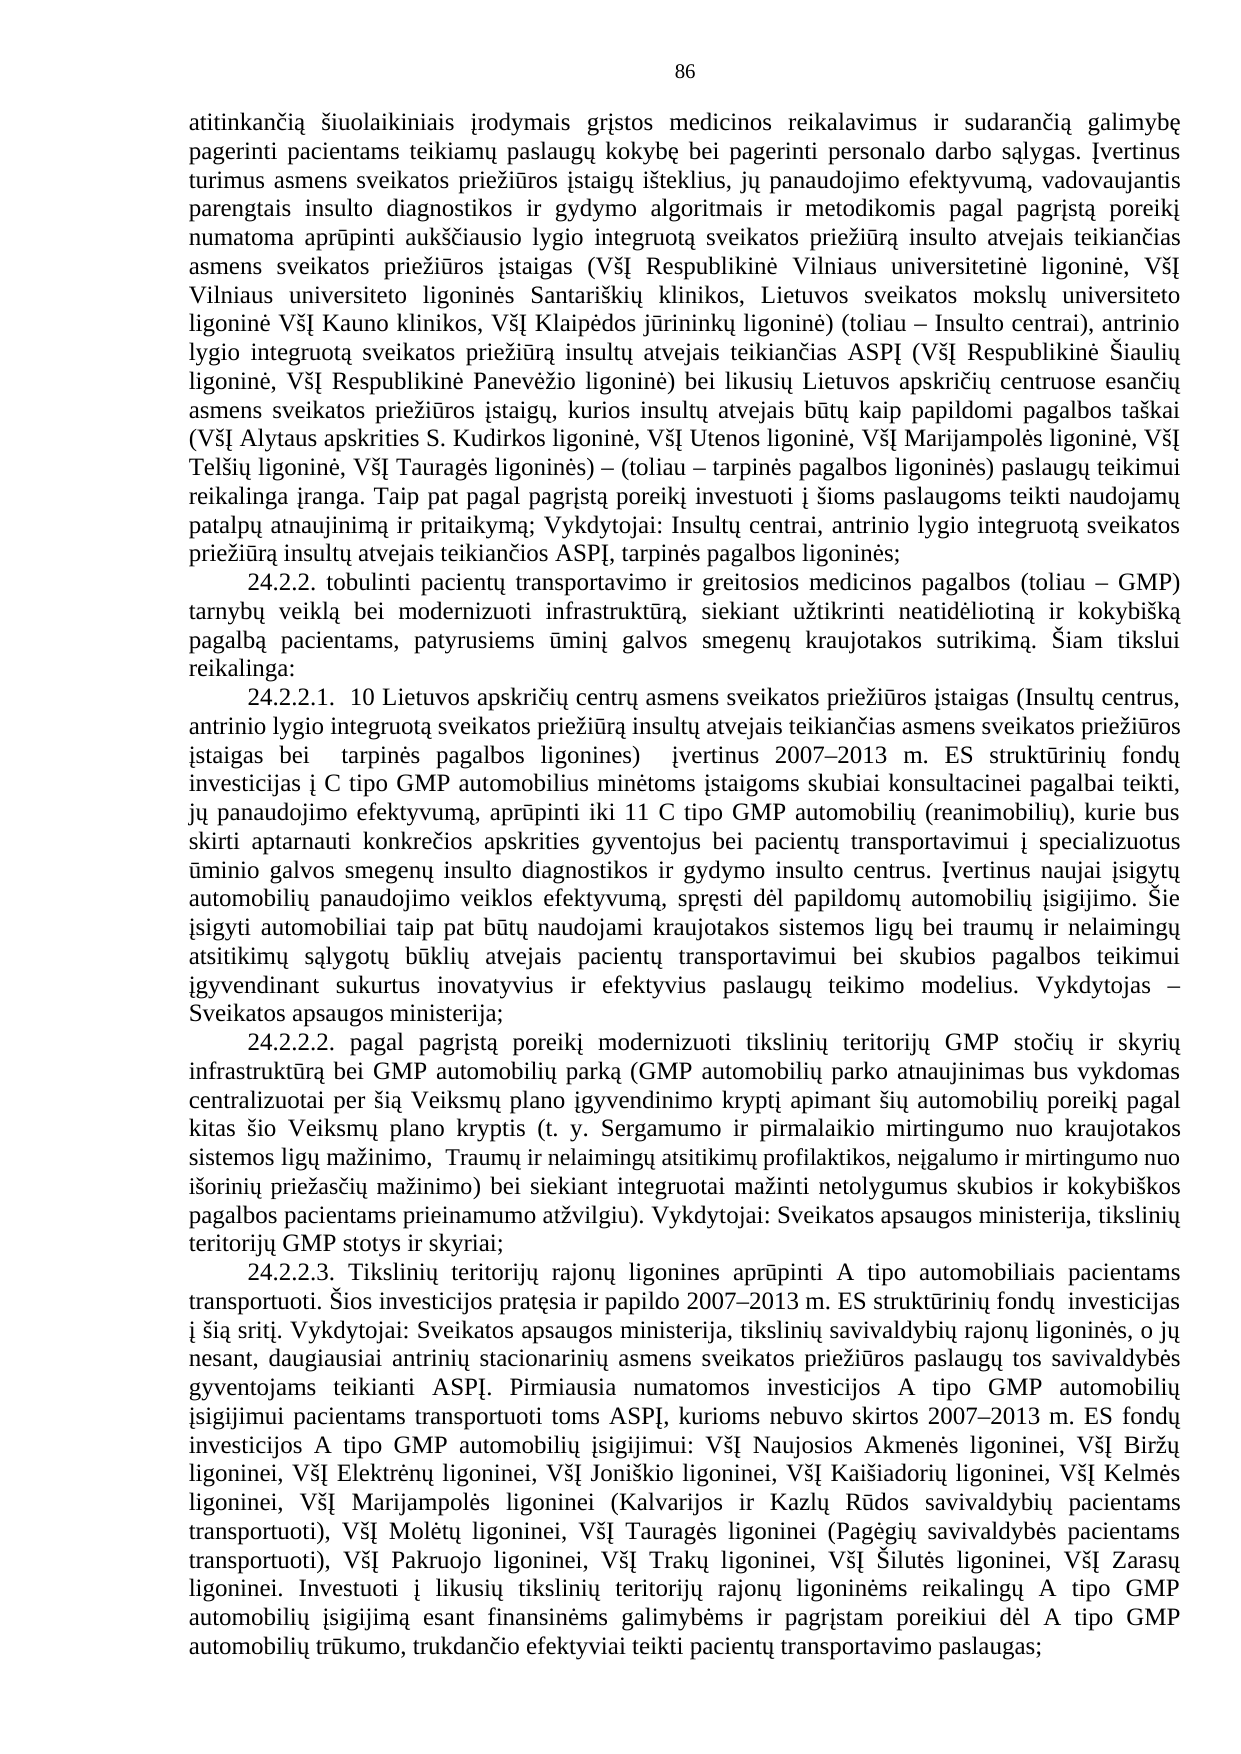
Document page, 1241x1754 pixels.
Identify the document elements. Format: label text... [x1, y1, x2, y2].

text 24.2.2.3. Tikslinių teritorijų rajonų ligonines aprūpinti A tipo automobiliais pacientams transportuoti. Šios investicijos pratęsia ir papildo 2007–2013 m. ES struktūrinių fondų investicijas į šią sritį. Vykdytojai: Sveikatos apsaugos ministerija, tikslinių savivaldybių rajonų ligoninės, o jų nesant, daugiausiai antrinių stacionarinių asmens sveikatos priežiūros paslaugų tos savivaldybės gyventojams teikianti ASPĮ. Pirmiausia numatomos investicijos A tipo GMP automobilių įsigijimui pacientams transportuoti toms ASPĮ, kurioms nebuvo skirtos 2007–2013 m. ES fondų investicijos A tipo GMP automobilių įsigijimui: VšĮ Naujosios Akmenės ligoninei, VšĮ Biržų ligoninei, VšĮ Elektrėnų ligoninei, VšĮ Joniškio ligoninei, VšĮ Kaišiadorių ligoninei, VšĮ Kelmės ligoninei, VšĮ Marijampolės ligoninei (Kalvarijos ir Kazlų Rūdos savivaldybių pacientams transportuoti), VšĮ Molėtų ligoninei, VšĮ Tauragės ligoninei (Pagėgių savivaldybės pacientams transportuoti), VšĮ Pakruojo ligoninei, VšĮ Trakų ligoninei, VšĮ Šilutės ligoninei, VšĮ Zarasų ligoninei. Investuoti į likusių tikslinių teritorijų rajonų ligoninėms reikalingų A tipo GMP automobilių įsigijimą esant finansinėms galimybėms ir pagrįstam poreikiui dėl A tipo GMP automobilių trūkumo, trukdančio efektyviai teikti pacientų transportavimo paslaugas; [188, 1257, 1181, 1660]
text 24.2.2. tobulinti pacientų transportavimo ir greitosios medicinos pagalbos (toliau – GMP) tarnybų veiklą bei modernizuoti infrastruktūrą, siekiant užtikrinti neatidėliotiną ir kokybišką pagalbą pacientams, patyrusiems ūminį galvos smegenų kraujotakos sutrikimą. Šiam tikslui reikalinga: [188, 567, 1181, 682]
text 24.2.2.2. pagal pagrįstą poreikį modernizuoti tikslinių teritorijų GMP stočių ir skyrių infrastruktūrą bei GMP automobilių parką (GMP automobilių parko atnaujinimas bus vykdomas centralizuotai per šią Veiksmų plano įgyvendinimo kryptį apimant šių automobilių poreikį pagal kitas šio Veiksmų plano kryptis (t. y. Sergamumo ir pirmalaikio mirtingumo nuo kraujotakos sistemos ligų mažinimo, Traumų ir nelaimingų atsitikimų profilaktikos, neįgalumo ir mirtingumo nuo išorinių priežasčių mažinimo) bei siekiant integruotai mažinti netolygumus skubios ir kokybiškos pagalbos pacientams prieinamumo atžvilgiu). Vykdytojai: Sveikatos apsaugos ministerija, tikslinių teritorijų GMP stotys ir skyriai; [188, 1027, 1181, 1257]
text atitinkančią šiuolaikiniais įrodymais grįstos medicinos reikalavimus ir sudarančią galimybę pagerinti pacientams teikiamų paslaugų kokybę bei pagerinti personalo darbo sąlygas. Įvertinus turimus asmens sveikatos priežiūros įstaigų išteklius, jų panaudojimo efektyvumą, vadovaujantis parengtais insulto diagnostikos ir gydymo algoritmais ir metodikomis pagal pagrįstą poreikį numatoma aprūpinti aukščiausio lygio integruotą sveikatos priežiūrą insulto atvejais teikiančias asmens sveikatos priežiūros įstaigas (VšĮ Respublikinė Vilniaus universitetinė ligoninė, VšĮ Vilniaus universiteto ligoninės Santariškių klinikos, Lietuvos sveikatos mokslų universiteto ligoninė VšĮ Kauno klinikos, VšĮ Klaipėdos jūrininkų ligoninė) (toliau – Insulto centrai), antrinio lygio integruotą sveikatos priežiūrą insultų atvejais teikiančias ASPĮ (VšĮ Respublikinė Šiaulių ligoninė, VšĮ Respublikinė Panevėžio ligoninė) bei likusių Lietuvos apskričių centruose esančių asmens sveikatos priežiūros įstaigų, kurios insultų atvejais būtų kaip papildomi pagalbos taškai (VšĮ Alytaus apskrities S. Kudirkos ligoninė, VšĮ Utenos ligoninė, VšĮ Marijampolės ligoninė, VšĮ Telšių ligoninė, VšĮ Tauragės ligoninės) – (toliau – tarpinės pagalbos ligoninės) paslaugų teikimui reikalinga įranga. Taip pat pagal pagrįstą poreikį investuoti į šioms paslaugoms teikti naudojamų patalpų atnaujinimą ir pritaikymą; Vykdytojai: Insultų centrai, antrinio lygio integruotą sveikatos priežiūrą insultų atvejais teikiančios ASPĮ, tarpinės pagalbos ligoninės; [188, 107, 1181, 567]
text 24.2.2.1. 10 Lietuvos apskričių centrų asmens sveikatos priežiūros įstaigas (Insultų centrus, antrinio lygio integruotą sveikatos priežiūrą insultų atvejais teikiančias asmens sveikatos priežiūros įstaigas bei tarpinės pagalbos ligonines) įvertinus 2007–2013 m. ES struktūrinių fondų investicijas į C tipo GMP automobilius minėtoms įstaigoms skubiai konsultacinei pagalbai teikti, jų panaudojimo efektyvumą, aprūpinti iki 11 C tipo GMP automobilių (reanimobilių), kurie bus skirti aptarnauti konkrečios apskrities gyventojus bei pacientų transportavimui į specializuotus ūminio galvos smegenų insulto diagnostikos ir gydymo insulto centrus. Įvertinus naujai įsigytų automobilių panaudojimo veiklos efektyvumą, spręsti dėl papildomų automobilių įsigijimo. Šie įsigyti automobiliai taip pat būtų naudojami kraujotakos sistemos ligų bei traumų ir nelaimingų atsitikimų sąlygotų būklių atvejais pacientų transportavimui bei skubios pagalbos teikimui įgyvendinant sukurtus inovatyvius ir efektyvius paslaugų teikimo modelius. Vykdytojas – Sveikatos apsaugos ministerija; [188, 682, 1181, 1027]
